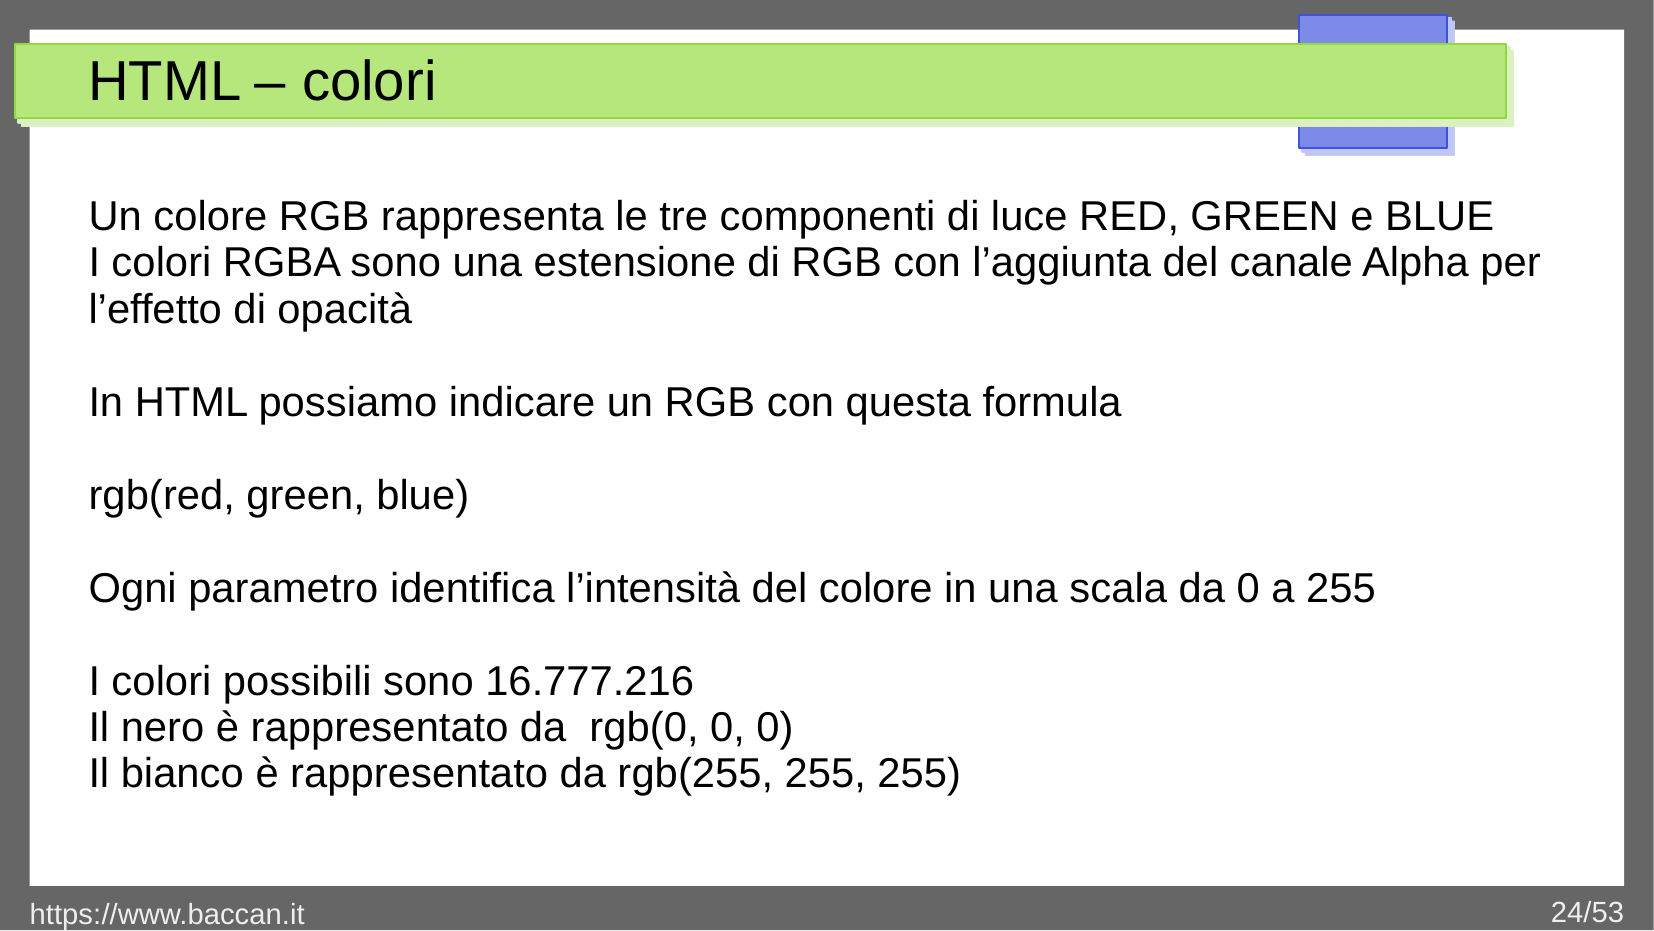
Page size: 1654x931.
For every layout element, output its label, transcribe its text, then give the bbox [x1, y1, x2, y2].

text_box Un colore RGB rappresenta le tre componenti di luce RED, GREEN e BLUE I colori RGBA sono una estensione di RGB con l’aggiunta del canale Alpha per l’effetto di opacità In HTML possiamo indicare un RGB con questa formula rgb(red, green, blue) Ogni parametro identifica l’intensità del colore in una scala da 0 a 255 I colori possibili sono 16.777.216 Il nero è rappresentato da rgb(0, 0, 0) Il bianco è rappresentato da rgb(255, 255, 255) [88, 145, 1565, 844]
title HTML – colori [88, 44, 1506, 119]
